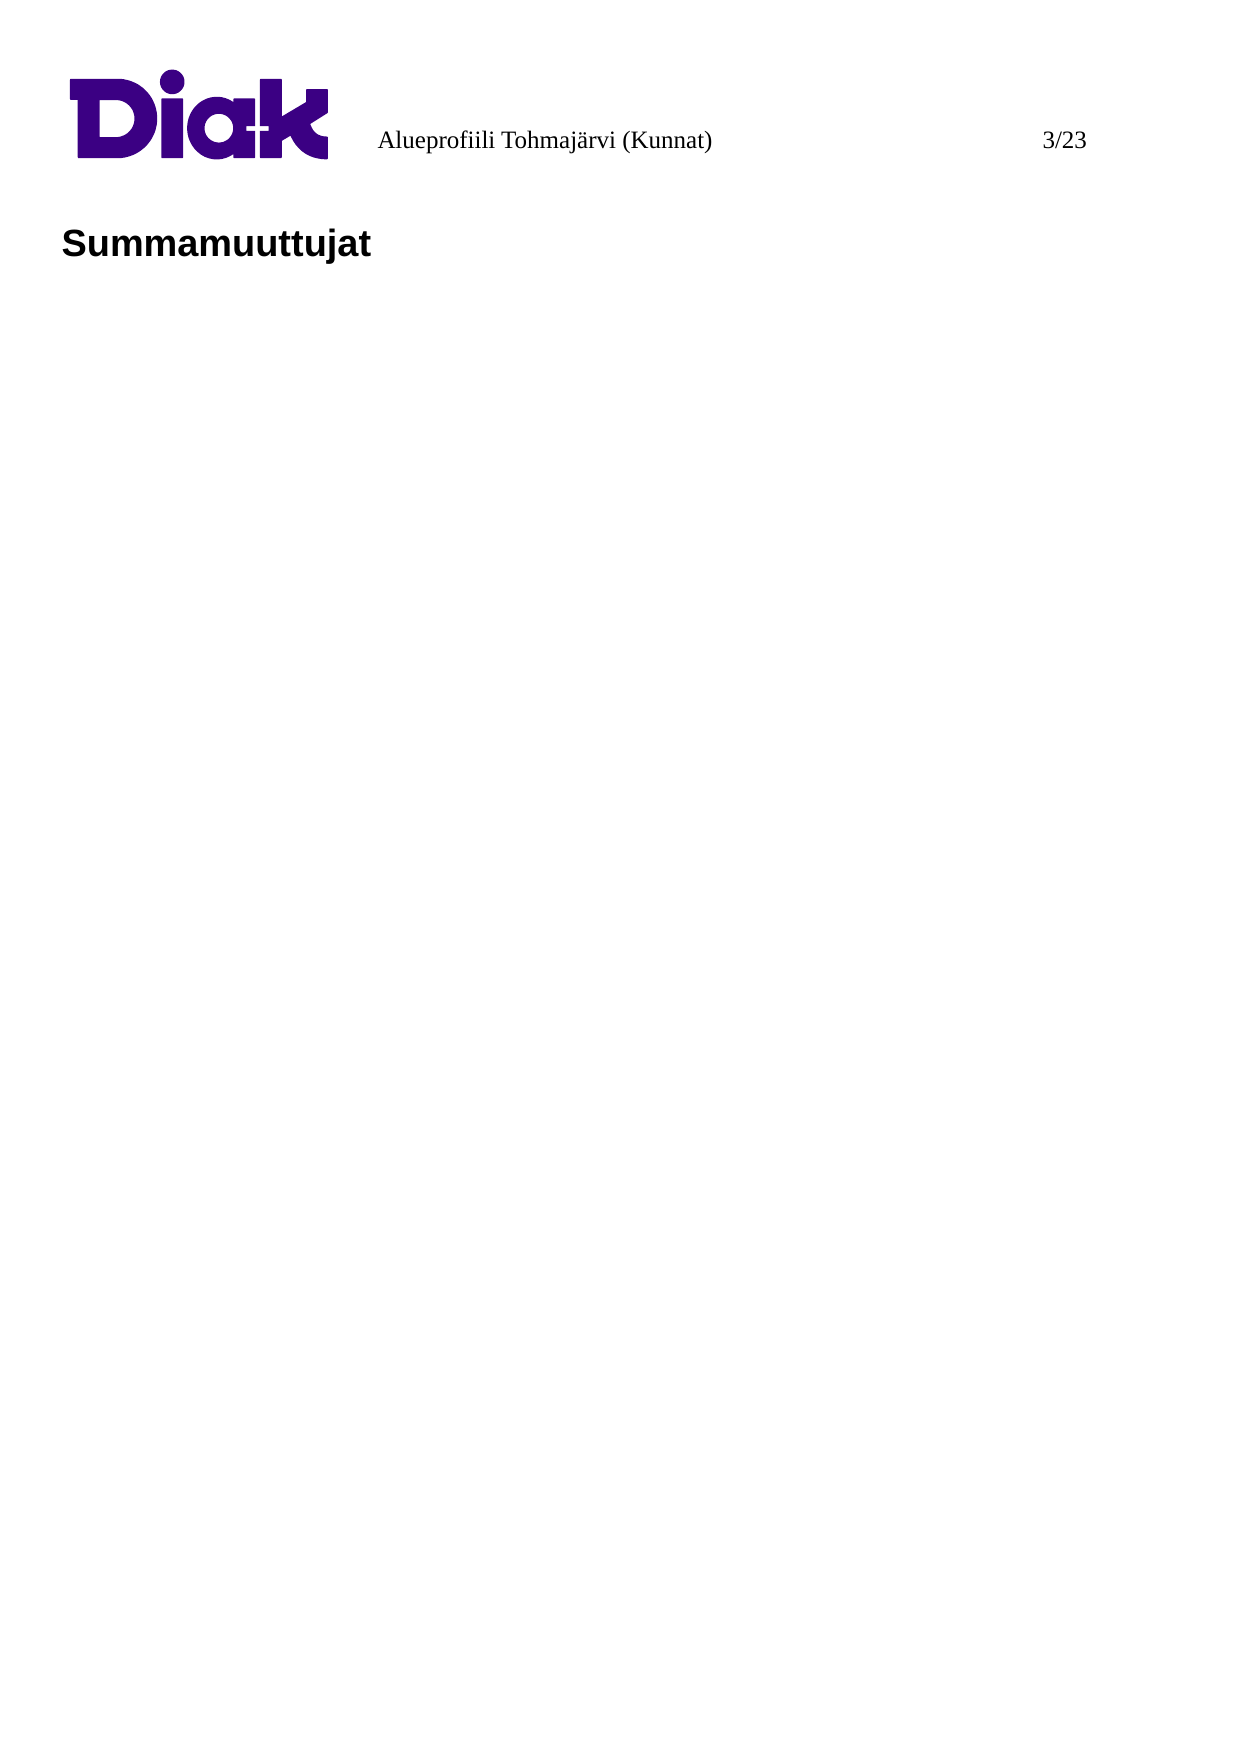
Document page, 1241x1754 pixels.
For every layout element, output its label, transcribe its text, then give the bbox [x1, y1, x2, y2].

subtitle Summamuuttujat [61, 221, 1179, 265]
